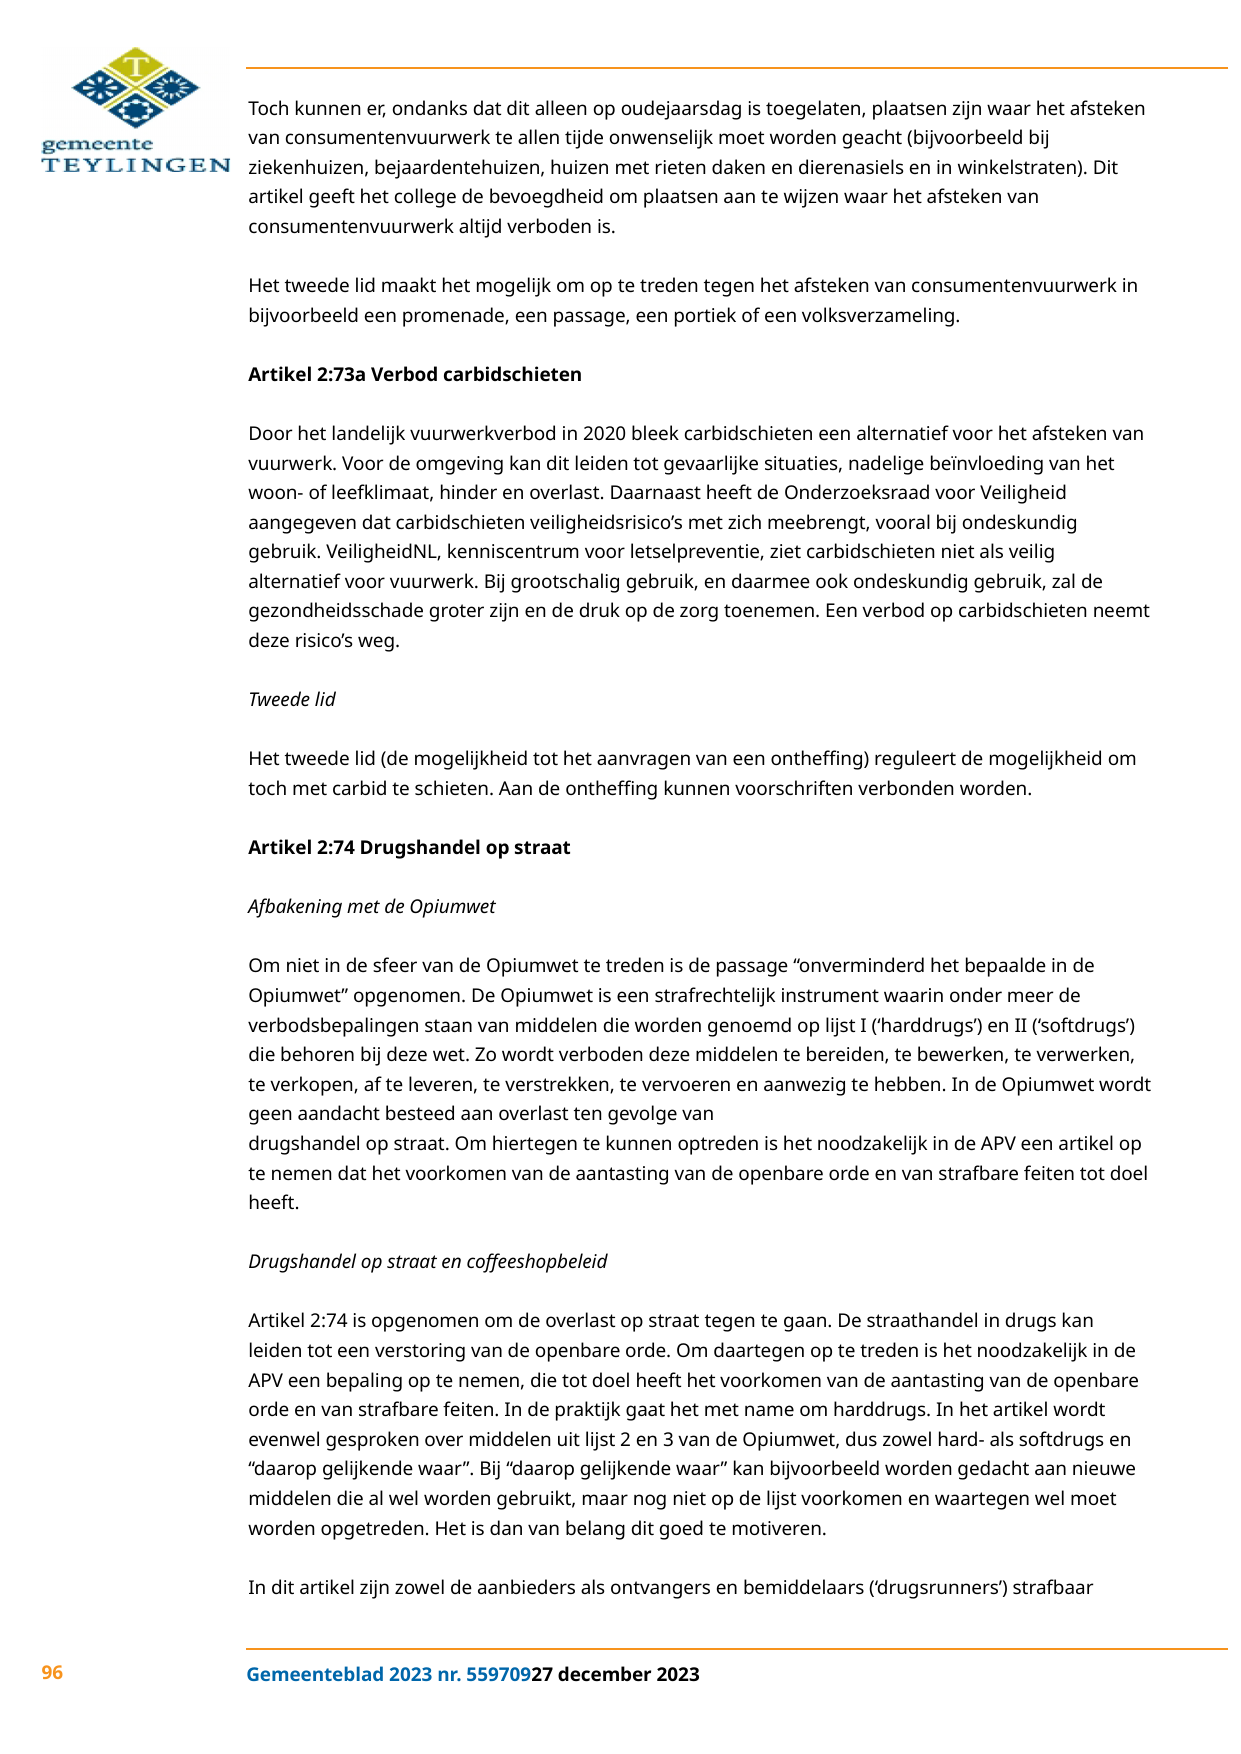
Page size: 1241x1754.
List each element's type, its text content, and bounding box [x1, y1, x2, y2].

text Het tweede lid maakt het mogelijk om op te treden tegen het afsteken van consumentenvuurwerk in bijvoorbeeld een promenade, een passage, een portiek of een volksverzameling. [248, 272, 1152, 328]
text In dit artikel zijn zowel de aanbieders als ontvangers en bemiddelaars (‘drugsrunners’) strafbaar [248, 1574, 1152, 1600]
text Artikel 2:74 Drugshandel op straat [248, 834, 1152, 860]
text drugshandel op straat. Om hiertegen te kunnen optreden is het noodzakelijk in de APV een artikel op te nemen dat het voorkomen van de aantasting van de openbare orde en van strafbare feiten tot doel heeft. [248, 1130, 1152, 1215]
text Afbakening met de Opiumwet [248, 893, 1152, 919]
text Artikel 2:74 is opgenomen om de overlast op straat tegen te gaan. De straathandel in drugs kan leiden tot een verstoring van de openbare orde. Om daartegen op te treden is het noodzakelijk in de APV een bepaling op te nemen, die tot doel heeft het voorkomen van de aantasting van de openbare orde en van strafbare feiten. In de praktijk gaat het met name om harddrugs. In het artikel wordt evenwel gesproken over middelen uit lijst 2 en 3 van de Opiumwet, dus zowel hard- als softdrugs en “daarop gelijkende waar”. Bij “daarop gelijkende waar” kan bijvoorbeeld worden gedacht aan nieuwe middelen die al wel worden gebruikt, maar nog niet op de lijst voorkomen en waartegen wel moet worden opgetreden. Het is dan van belang dit goed te motiveren. [248, 1308, 1152, 1541]
text Artikel 2:73a Verbod carbidschieten [248, 361, 1152, 387]
text Om niet in de sfeer van de Opiumwet te treden is de passage “onverminderd het bepaalde in de Opiumwet” opgenomen. De Opiumwet is een strafrechtelijk instrument waarin onder meer de verbodsbepalingen staan van middelen die worden genoemd op lijst I (‘harddrugs’) en II (‘softdrugs’) die behoren bij deze wet. Zo wordt verboden deze middelen te bereiden, te bewerken, te verwerken, te verkopen, af te leveren, te verstrekken, te vervoeren en aanwezig te hebben. In de Opiumwet wordt geen aandacht besteed aan overlast ten gevolge van [248, 953, 1152, 1126]
picture [41, 47, 231, 172]
text Toch kunnen er, ondanks dat dit alleen op oudejaarsdag is toegelaten, plaatsen zijn waar het afsteken van consumentenvuurwerk te allen tijde onwenselijk moet worden geacht (bijvoorbeeld bij ziekenhuizen, bejaardentehuizen, huizen met rieten daken en dierenasiels en in winkelstraten). Dit artikel geeft het college de bevoegdheid om plaatsen aan te wijzen waar het afsteken van consumentenvuurwerk altijd verboden is. [248, 95, 1152, 239]
text Door het landelijk vuurwerkverbod in 2020 bleek carbidschieten een alternatief voor het afsteken van vuurwerk. Voor de omgeving kan dit leiden tot gevaarlijke situaties, nadelige beïnvloeding van het woon- of leefklimaat, hinder en overlast. Daarnaast heeft de Onderzoeksraad voor Veiligheid aangegeven dat carbidschieten veiligheidsrisico’s met zich meebrengt, vooral bij ondeskundig gebruik. VeiligheidNL, kenniscentrum voor letselpreventie, ziet carbidschieten niet als veilig alternatief voor vuurwerk. Bij grootschalig gebruik, en daarmee ook ondeskundig gebruik, zal de gezondheidsschade groter zijn en de druk op de zorg toenemen. Een verbod op carbidschieten neemt deze risico’s weg. [248, 420, 1152, 653]
text Drugshandel op straat en coffeeshopbeleid [248, 1248, 1152, 1274]
text Het tweede lid (de mogelijkheid tot het aanvragen van een ontheffing) reguleert de mogelijkheid om toch met carbid te schieten. Aan de ontheffing kunnen voorschriften verbonden worden. [248, 746, 1152, 801]
text Tweede lid [248, 686, 1152, 712]
